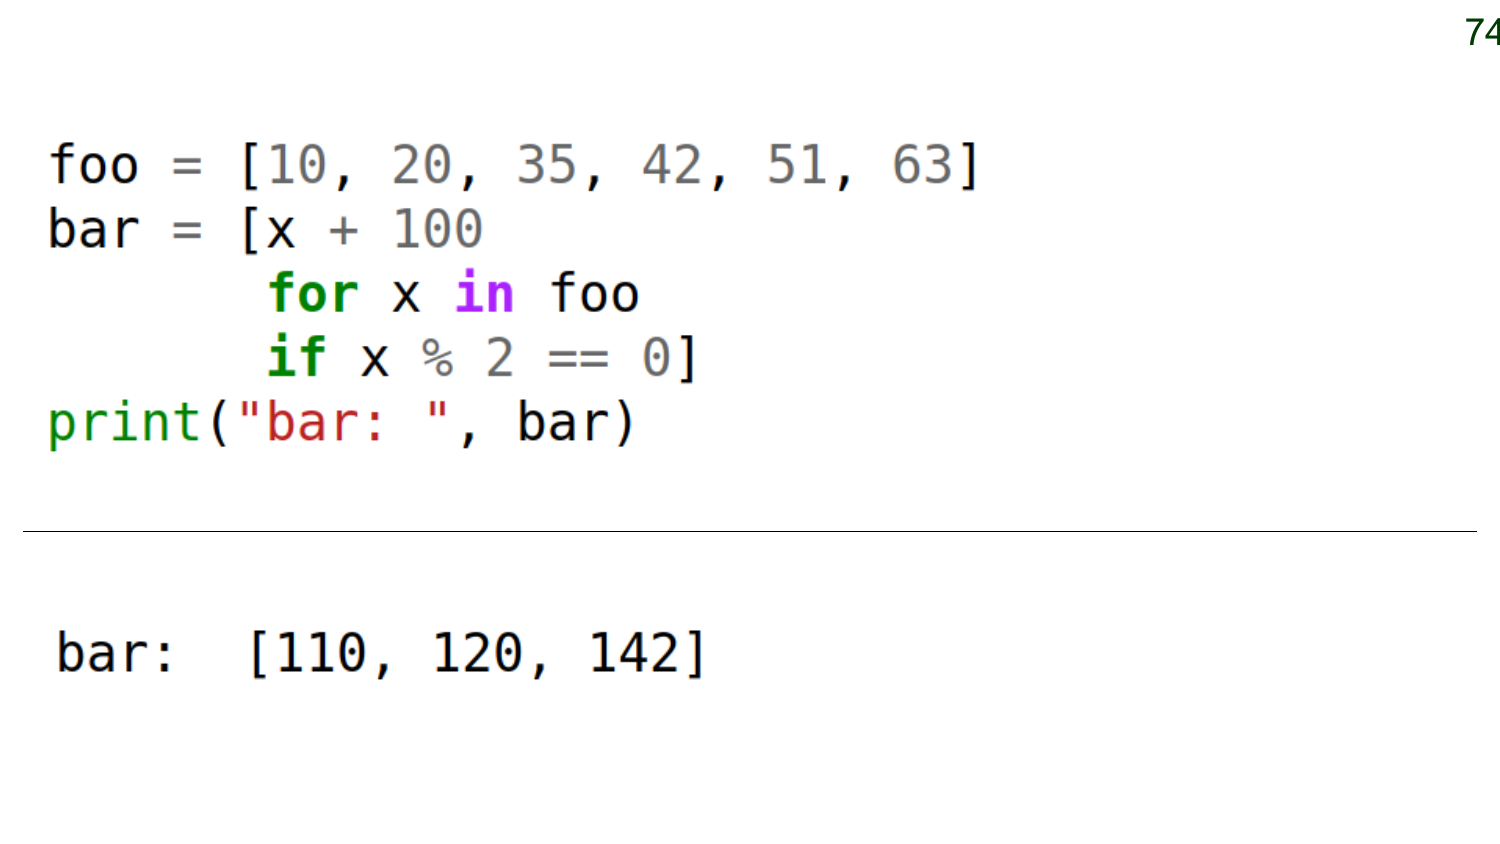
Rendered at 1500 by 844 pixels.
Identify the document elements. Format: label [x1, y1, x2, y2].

picture [36, 615, 721, 697]
picture [32, 127, 993, 461]
